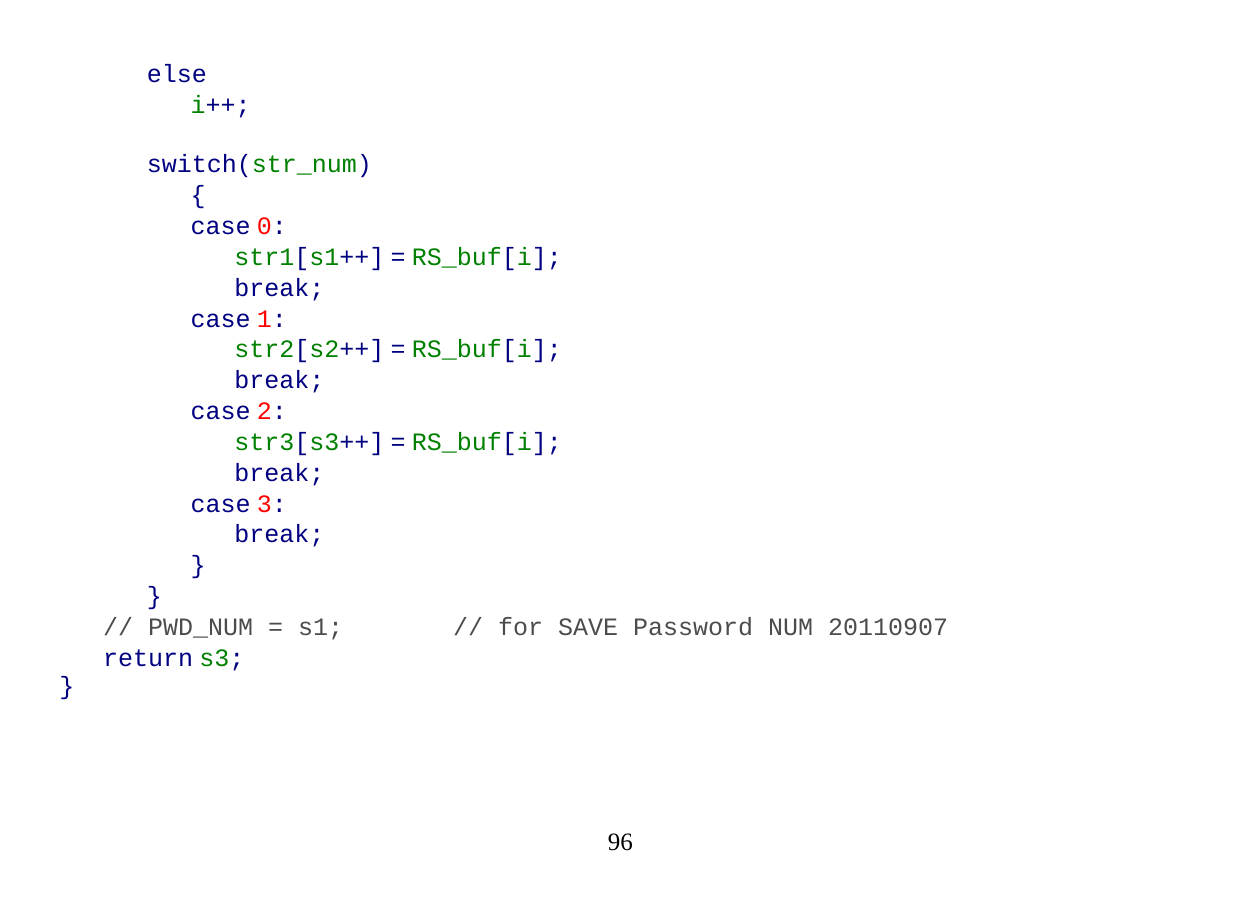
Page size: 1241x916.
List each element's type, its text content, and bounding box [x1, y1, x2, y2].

text case 3: [59, 489, 1181, 519]
text break; [59, 365, 1181, 396]
text i++; [59, 90, 1181, 121]
text // PWD_NUM = s1; // for SAVE Password NUM 20110907 [59, 612, 1181, 643]
text break; [59, 458, 1181, 489]
text case 2: [59, 396, 1181, 427]
text } [59, 581, 1181, 612]
text break; [59, 273, 1181, 304]
text else [59, 59, 1181, 90]
text case 0: [59, 211, 1181, 242]
text return s3; [59, 643, 1181, 674]
text } [59, 674, 1181, 702]
text break; [59, 519, 1181, 550]
text { [59, 180, 1181, 211]
text str1[s1++] = RS_buf[i]; [59, 242, 1181, 273]
text str3[s3++] = RS_buf[i]; [59, 427, 1181, 458]
text } [59, 550, 1181, 581]
text str2[s2++] = RS_buf[i]; [59, 334, 1181, 365]
text case 1: [59, 304, 1181, 334]
text switch(str_num) [59, 149, 1181, 180]
